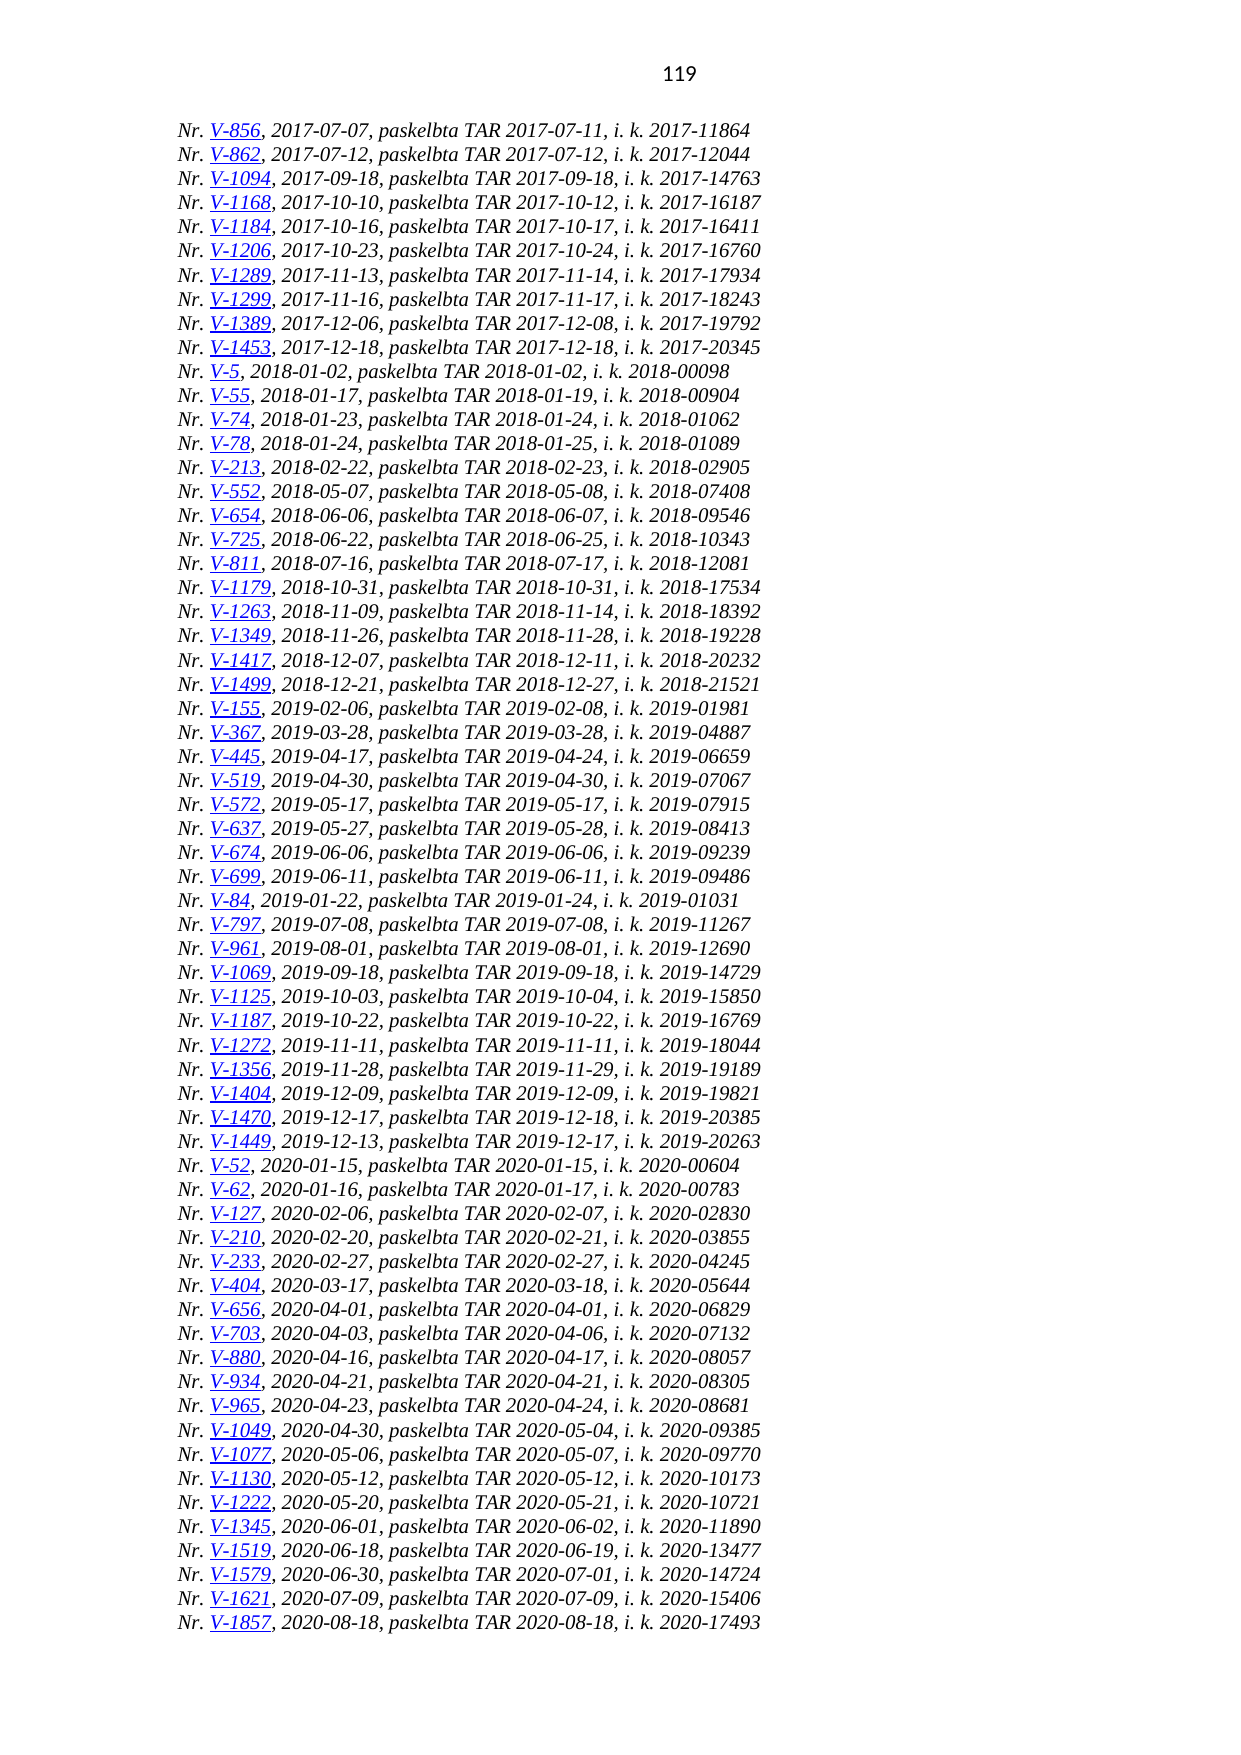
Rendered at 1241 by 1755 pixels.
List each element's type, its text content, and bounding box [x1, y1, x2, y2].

text Nr. V-703, 2020-04-03, paskelbta TAR 2020-04-06, i. k. 2020-07132 [177, 1321, 1181, 1345]
text Nr. V-210, 2020-02-20, paskelbta TAR 2020-02-21, i. k. 2020-03855 [177, 1225, 1181, 1249]
text Nr. V-367, 2019-03-28, paskelbta TAR 2019-03-28, i. k. 2019-04887 [177, 720, 1181, 744]
text Nr. V-1470, 2019-12-17, paskelbta TAR 2019-12-18, i. k. 2019-20385 [177, 1105, 1181, 1129]
text Nr. V-1345, 2020-06-01, paskelbta TAR 2020-06-02, i. k. 2020-11890 [177, 1514, 1181, 1538]
text Nr. V-1077, 2020-05-06, paskelbta TAR 2020-05-07, i. k. 2020-09770 [177, 1442, 1181, 1466]
text Nr. V-961, 2019-08-01, paskelbta TAR 2019-08-01, i. k. 2019-12690 [177, 936, 1181, 960]
text Nr. V-862, 2017-07-12, paskelbta TAR 2017-07-12, i. k. 2017-12044 [177, 142, 1181, 166]
text Nr. V-572, 2019-05-17, paskelbta TAR 2019-05-17, i. k. 2019-07915 [177, 792, 1181, 816]
text Nr. V-1206, 2017-10-23, paskelbta TAR 2017-10-24, i. k. 2017-16760 [177, 238, 1181, 262]
text Nr. V-84, 2019-01-22, paskelbta TAR 2019-01-24, i. k. 2019-01031 [177, 888, 1181, 912]
text Nr. V-52, 2020-01-15, paskelbta TAR 2020-01-15, i. k. 2020-00604 [177, 1153, 1181, 1177]
text Nr. V-62, 2020-01-16, paskelbta TAR 2020-01-17, i. k. 2020-00783 [177, 1177, 1181, 1201]
text Nr. V-5, 2018-01-02, paskelbta TAR 2018-01-02, i. k. 2018-00098 [177, 359, 1181, 383]
text Nr. V-552, 2018-05-07, paskelbta TAR 2018-05-08, i. k. 2018-07408 [177, 479, 1181, 503]
text Nr. V-1130, 2020-05-12, paskelbta TAR 2020-05-12, i. k. 2020-10173 [177, 1466, 1181, 1490]
text Nr. V-1453, 2017-12-18, paskelbta TAR 2017-12-18, i. k. 2017-20345 [177, 335, 1181, 359]
text Nr. V-1857, 2020-08-18, paskelbta TAR 2020-08-18, i. k. 2020-17493 [177, 1610, 1181, 1634]
text Nr. V-78, 2018-01-24, paskelbta TAR 2018-01-25, i. k. 2018-01089 [177, 431, 1181, 455]
text Nr. V-213, 2018-02-22, paskelbta TAR 2018-02-23, i. k. 2018-02905 [177, 455, 1181, 479]
text Nr. V-1289, 2017-11-13, paskelbta TAR 2017-11-14, i. k. 2017-17934 [177, 262, 1181, 287]
text Nr. V-811, 2018-07-16, paskelbta TAR 2018-07-17, i. k. 2018-12081 [177, 551, 1181, 575]
text Nr. V-404, 2020-03-17, paskelbta TAR 2020-03-18, i. k. 2020-05644 [177, 1273, 1181, 1297]
text Nr. V-1272, 2019-11-11, paskelbta TAR 2019-11-11, i. k. 2019-18044 [177, 1032, 1181, 1057]
text Nr. V-1222, 2020-05-20, paskelbta TAR 2020-05-21, i. k. 2020-10721 [177, 1490, 1181, 1514]
text Nr. V-674, 2019-06-06, paskelbta TAR 2019-06-06, i. k. 2019-09239 [177, 840, 1181, 864]
text Nr. V-1125, 2019-10-03, paskelbta TAR 2019-10-04, i. k. 2019-15850 [177, 984, 1181, 1008]
text Nr. V-55, 2018-01-17, paskelbta TAR 2018-01-19, i. k. 2018-00904 [177, 383, 1181, 407]
text Nr. V-654, 2018-06-06, paskelbta TAR 2018-06-07, i. k. 2018-09546 [177, 503, 1181, 527]
text Nr. V-1404, 2019-12-09, paskelbta TAR 2019-12-09, i. k. 2019-19821 [177, 1081, 1181, 1105]
text Nr. V-1187, 2019-10-22, paskelbta TAR 2019-10-22, i. k. 2019-16769 [177, 1008, 1181, 1032]
text Nr. V-1356, 2019-11-28, paskelbta TAR 2019-11-29, i. k. 2019-19189 [177, 1057, 1181, 1081]
text Nr. V-1094, 2017-09-18, paskelbta TAR 2017-09-18, i. k. 2017-14763 [177, 166, 1181, 190]
text Nr. V-1179, 2018-10-31, paskelbta TAR 2018-10-31, i. k. 2018-17534 [177, 575, 1181, 599]
text Nr. V-934, 2020-04-21, paskelbta TAR 2020-04-21, i. k. 2020-08305 [177, 1369, 1181, 1393]
text Nr. V-856, 2017-07-07, paskelbta TAR 2017-07-11, i. k. 2017-11864 [177, 118, 1181, 142]
text Nr. V-1049, 2020-04-30, paskelbta TAR 2020-05-04, i. k. 2020-09385 [177, 1417, 1181, 1442]
text Nr. V-699, 2019-06-11, paskelbta TAR 2019-06-11, i. k. 2019-09486 [177, 864, 1181, 888]
text Nr. V-519, 2019-04-30, paskelbta TAR 2019-04-30, i. k. 2019-07067 [177, 768, 1181, 792]
text Nr. V-1417, 2018-12-07, paskelbta TAR 2018-12-11, i. k. 2018-20232 [177, 647, 1181, 672]
text Nr. V-965, 2020-04-23, paskelbta TAR 2020-04-24, i. k. 2020-08681 [177, 1393, 1181, 1417]
text Nr. V-155, 2019-02-06, paskelbta TAR 2019-02-08, i. k. 2019-01981 [177, 696, 1181, 720]
text Nr. V-1263, 2018-11-09, paskelbta TAR 2018-11-14, i. k. 2018-18392 [177, 599, 1181, 623]
text Nr. V-1349, 2018-11-26, paskelbta TAR 2018-11-28, i. k. 2018-19228 [177, 623, 1181, 647]
text Nr. V-1168, 2017-10-10, paskelbta TAR 2017-10-12, i. k. 2017-16187 [177, 190, 1181, 214]
text Nr. V-233, 2020-02-27, paskelbta TAR 2020-02-27, i. k. 2020-04245 [177, 1249, 1181, 1273]
text Nr. V-127, 2020-02-06, paskelbta TAR 2020-02-07, i. k. 2020-02830 [177, 1201, 1181, 1225]
text Nr. V-445, 2019-04-17, paskelbta TAR 2019-04-24, i. k. 2019-06659 [177, 744, 1181, 768]
text Nr. V-797, 2019-07-08, paskelbta TAR 2019-07-08, i. k. 2019-11267 [177, 912, 1181, 936]
text Nr. V-1299, 2017-11-16, paskelbta TAR 2017-11-17, i. k. 2017-18243 [177, 287, 1181, 311]
text Nr. V-1621, 2020-07-09, paskelbta TAR 2020-07-09, i. k. 2020-15406 [177, 1586, 1181, 1610]
text Nr. V-637, 2019-05-27, paskelbta TAR 2019-05-28, i. k. 2019-08413 [177, 816, 1181, 840]
text Nr. V-1519, 2020-06-18, paskelbta TAR 2020-06-19, i. k. 2020-13477 [177, 1538, 1181, 1562]
text Nr. V-880, 2020-04-16, paskelbta TAR 2020-04-17, i. k. 2020-08057 [177, 1345, 1181, 1369]
text Nr. V-1499, 2018-12-21, paskelbta TAR 2018-12-27, i. k. 2018-21521 [177, 672, 1181, 696]
text Nr. V-1389, 2017-12-06, paskelbta TAR 2017-12-08, i. k. 2017-19792 [177, 311, 1181, 335]
text Nr. V-74, 2018-01-23, paskelbta TAR 2018-01-24, i. k. 2018-01062 [177, 407, 1181, 431]
text Nr. V-1184, 2017-10-16, paskelbta TAR 2017-10-17, i. k. 2017-16411 [177, 214, 1181, 238]
text Nr. V-725, 2018-06-22, paskelbta TAR 2018-06-25, i. k. 2018-10343 [177, 527, 1181, 551]
text Nr. V-656, 2020-04-01, paskelbta TAR 2020-04-01, i. k. 2020-06829 [177, 1297, 1181, 1321]
text Nr. V-1069, 2019-09-18, paskelbta TAR 2019-09-18, i. k. 2019-14729 [177, 960, 1181, 984]
text Nr. V-1579, 2020-06-30, paskelbta TAR 2020-07-01, i. k. 2020-14724 [177, 1562, 1181, 1586]
text Nr. V-1449, 2019-12-13, paskelbta TAR 2019-12-17, i. k. 2019-20263 [177, 1129, 1181, 1153]
